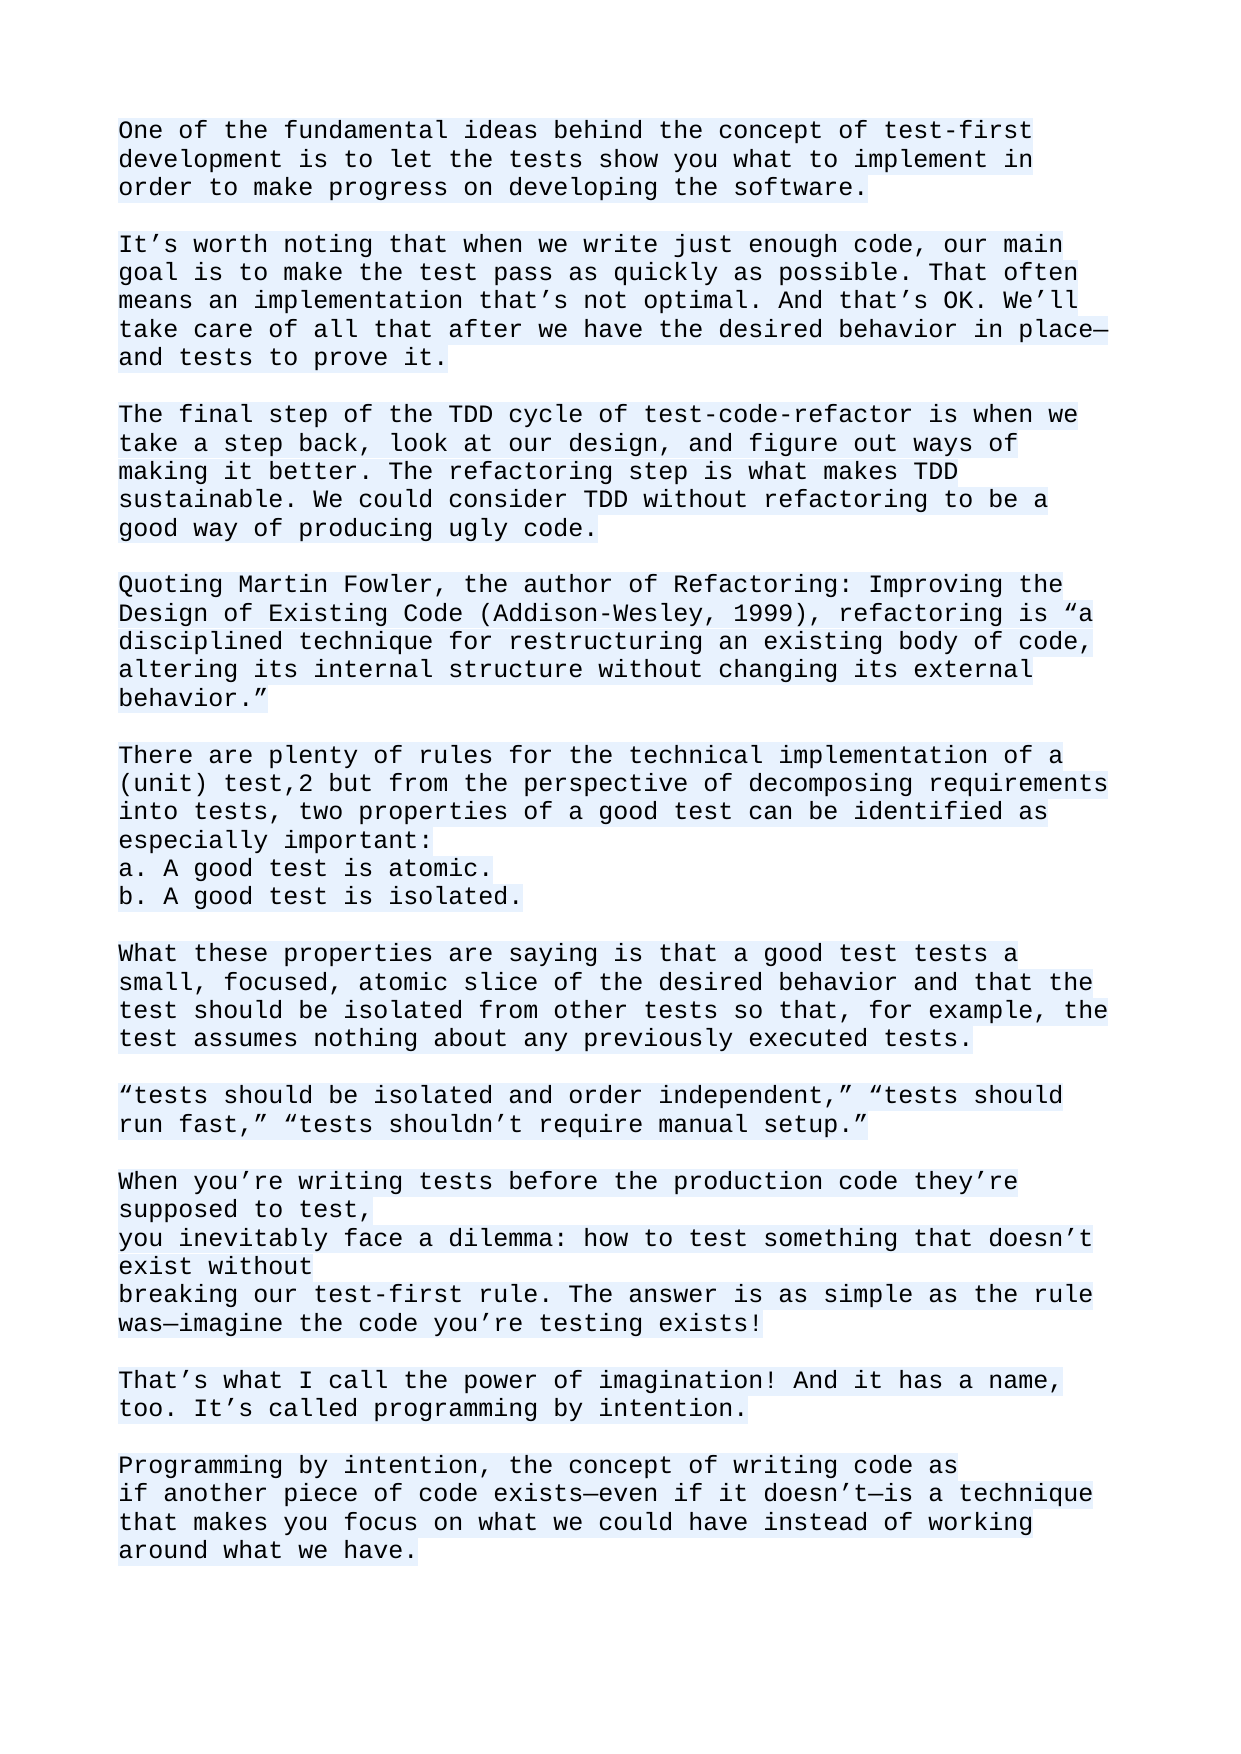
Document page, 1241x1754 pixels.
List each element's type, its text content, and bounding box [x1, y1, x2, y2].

text There are plenty of rules for the technical implementation of a (unit) test,2 but from the perspective of decomposing requirements into tests, two properties of a good test can be identified as especially important: [118, 742, 1122, 856]
text It’s worth noting that when we write just enough code, our main goal is to make the test pass as quickly as possible. That often means an implementation that’s not optimal. And that’s OK. We’ll take care of all that after we have the desired behavior in place—and tests to prove it. [118, 231, 1122, 373]
text Quoting Martin Fowler, the author of Refactoring: Improving the Design of Existing Code (Addison-Wesley, 1999), refactoring is “a disciplined technique for restructuring an existing body of code, altering its internal structure without changing its external behavior.” [118, 572, 1122, 713]
text One of the fundamental ideas behind the concept of test-first development is to let the tests show you what to implement in order to make progress on developing the software. [118, 118, 1122, 203]
text good way of producing ugly code. [118, 515, 1122, 543]
text a. A good test is atomic. [118, 856, 1122, 884]
text Programming by intention, the concept of writing code as [118, 1453, 1122, 1481]
text “tests should be isolated and order independent,” “tests should run fast,” “tests shouldn’t require manual setup.” [118, 1083, 1122, 1140]
text The final step of the TDD cycle of test-code-refactor is when we take a step back, look at our design, and figure out ways of making it better. The refactoring step is what makes TDD sustainable. We could consider TDD without refactoring to be a [118, 402, 1122, 515]
text you inevitably face a dilemma: how to test something that doesn’t exist without [118, 1225, 1122, 1282]
text When you’re writing tests before the production code they’re supposed to test, [118, 1168, 1122, 1225]
text if another piece of code exists—even if it doesn’t—is a technique that makes you focus on what we could have instead of working around what we have. [118, 1481, 1122, 1566]
text b. A good test is isolated. [118, 884, 1122, 912]
text That’s what I call the power of imagination! And it has a name, too. It’s called programming by intention. [118, 1367, 1122, 1424]
text breaking our test-first rule. The answer is as simple as the rule was—imagine the code you’re testing exists! [118, 1282, 1122, 1338]
text What these properties are saying is that a good test tests a small, focused, atomic slice of the desired behavior and that the test should be isolated from other tests so that, for example, the test assumes nothing about any previously executed tests. [118, 941, 1122, 1054]
